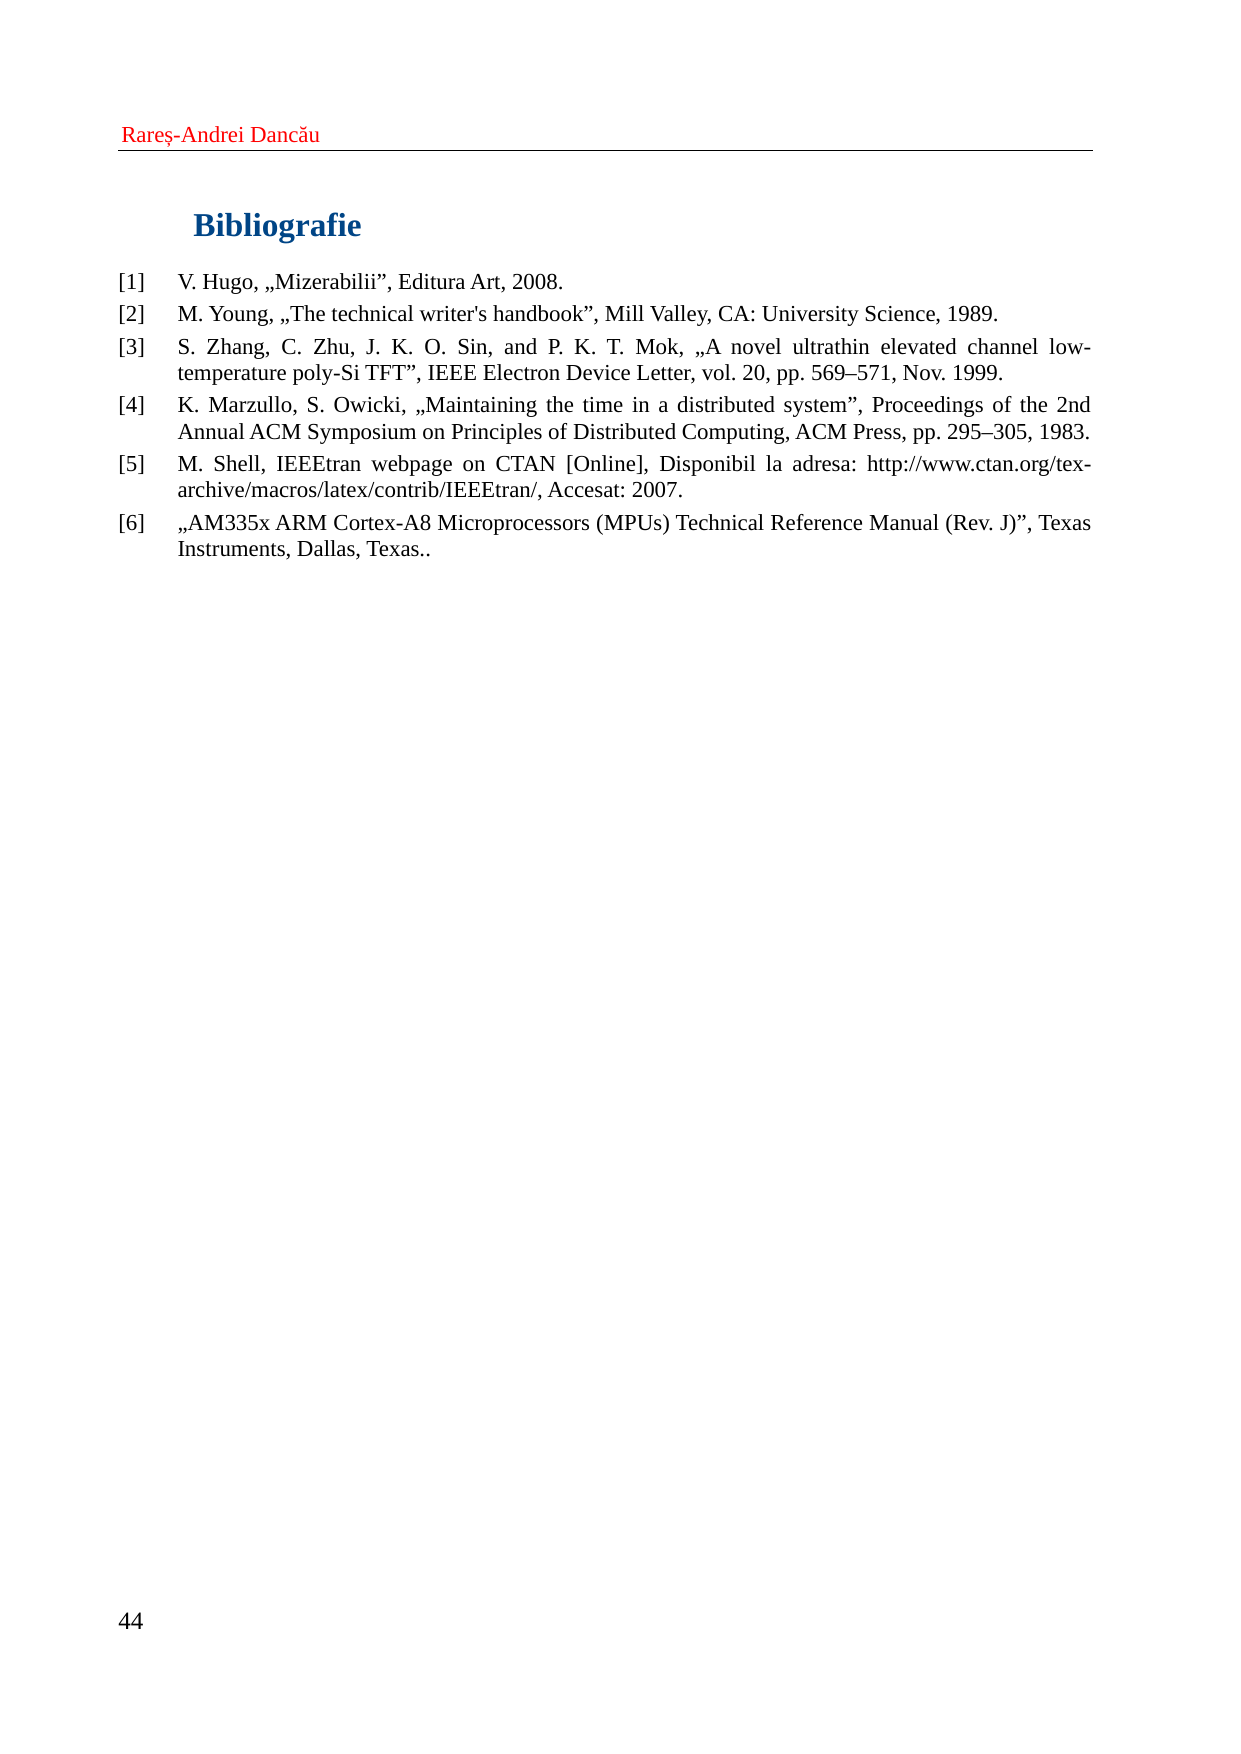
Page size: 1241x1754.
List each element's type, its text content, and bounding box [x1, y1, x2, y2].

text [1] V. Hugo, „Mizerabilii”, Editura Art, 2008. [118, 268, 1093, 294]
text [5] M. Shell, IEEEtran webpage on CTAN [Online], Disponibil la adresa: http://www.ctan.org/tex-archive/macros/latex/contrib/IEEEtran/, Accesat: 2007. [118, 450, 1093, 503]
text [6] „AM335x ARM Cortex-A8 Microprocessors (MPUs) Technical Reference Manual (Rev. J)”, Texas Instruments, Dallas, Texas.. [118, 509, 1093, 561]
subtitle Bibliografie [118, 205, 1093, 243]
text [3] S. Zhang, C. Zhu, J. K. O. Sin, and P. K. T. Mok, „A novel ultrathin elevated channel low-temperature poly-Si TFT”, IEEE Electron Device Letter, vol. 20, pp. 569–571, Nov. 1999. [118, 333, 1093, 385]
text [2] M. Young, „The technical writer's handbook”, Mill Valley, CA: University Science, 1989. [118, 300, 1093, 327]
text [4] K. Marzullo, S. Owicki, „Maintaining the time in a distributed system”, Proceedings of the 2nd Annual ACM Symposium on Principles of Distributed Computing, ACM Press, pp. 295–305, 1983. [118, 391, 1093, 444]
